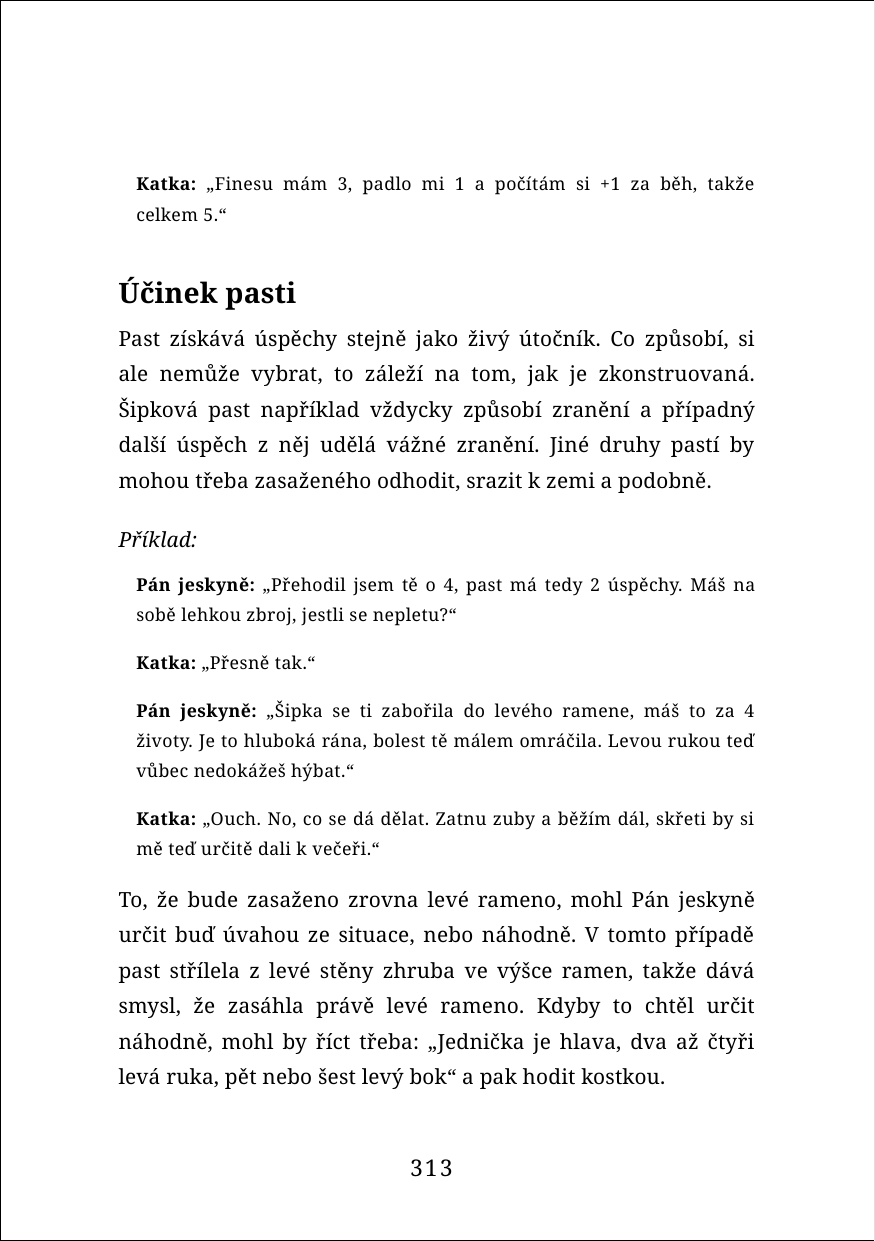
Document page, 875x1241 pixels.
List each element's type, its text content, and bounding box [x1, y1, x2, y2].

text Pán jeskyně: „Přehodil jsem tě o 4, past má tedy 2 úspěchy. Máš na sobě lehkou zbroj, jestli se nepletu?“ [136, 572, 756, 627]
text Katka: „Finesu mám 3, padlo mi 1 a počítám si +1 za běh, takže celkem 5.“ [136, 172, 756, 226]
subtitle Účinek pasti [118, 273, 756, 312]
text Katka: „Přesně tak.“ [136, 650, 756, 674]
text To, že bude zasaženo zrovna levé rameno, mohl Pán jeskyně určit buď úvahou ze situace, nebo náhodně. V tomto případě past střílela z levé stěny zhruba ve výšce ramen, takže dává smysl, že zasáhla právě levé rameno. Kdyby to chtěl určit náhodně, mohl by říct třeba: „Jednička je hlava, dva až čtyři levá ruka, pět nebo šest levý bok“ a pak hodit kostkou. [118, 885, 756, 1091]
text Pán jeskyně: „Šipka se ti zabořila do levého ramene, máš to za 4 životy. Je to hluboká rána, bolest tě málem omráčila. Levou rukou teď vůbec nedokážeš hýbat.“ [136, 698, 756, 783]
text Katka: „Ouch. No, co se dá dělat. Zatnu zuby a běžím dál, skřeti by si mě teď určitě dali k večeři.“ [136, 807, 756, 861]
text Past získává úspěchy stejně jako živý útočník. Co způsobí, si ale nemůže vybrat, to záleží na tom, jak je zkonstruovaná. Šipková past například vždycky způsobí zranění a případný další úspěch z něj udělá vážné zranění. Jiné druhy pastí by mohou třeba zasaženého odhodit, srazit k zemi a podobně. [118, 324, 756, 494]
text Příklad: [118, 525, 756, 553]
